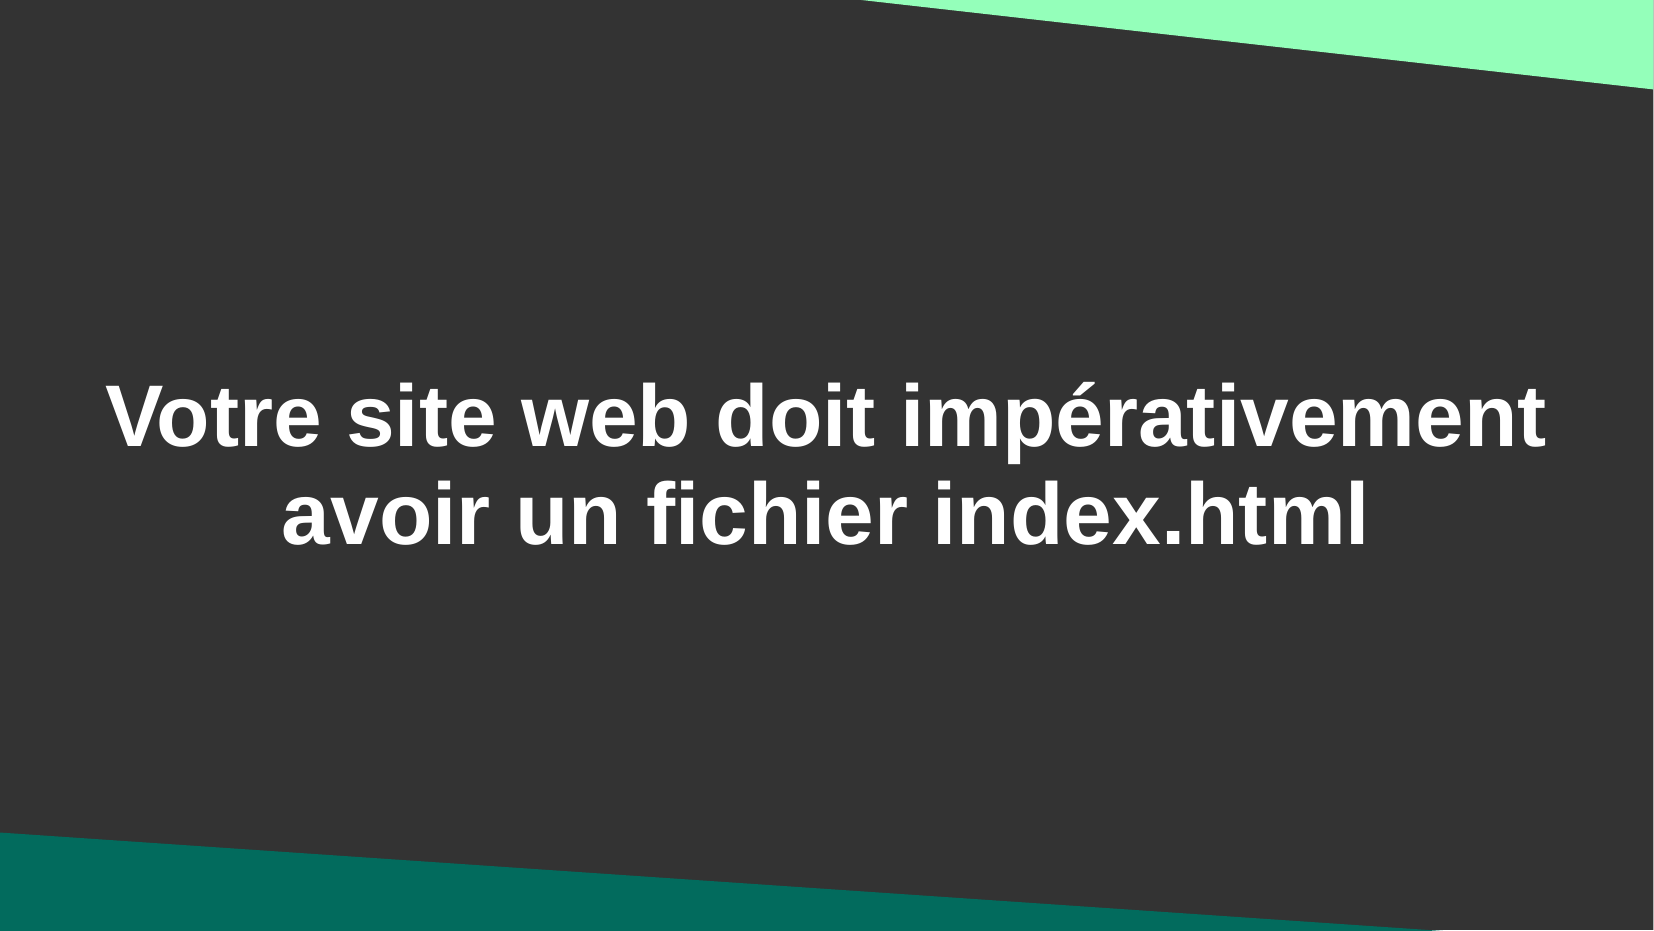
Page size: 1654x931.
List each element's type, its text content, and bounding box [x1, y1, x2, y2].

text_box [861, 0, 1654, 90]
title Votre site web doit impérativement avoir un fichier index.html [31, 367, 1622, 563]
